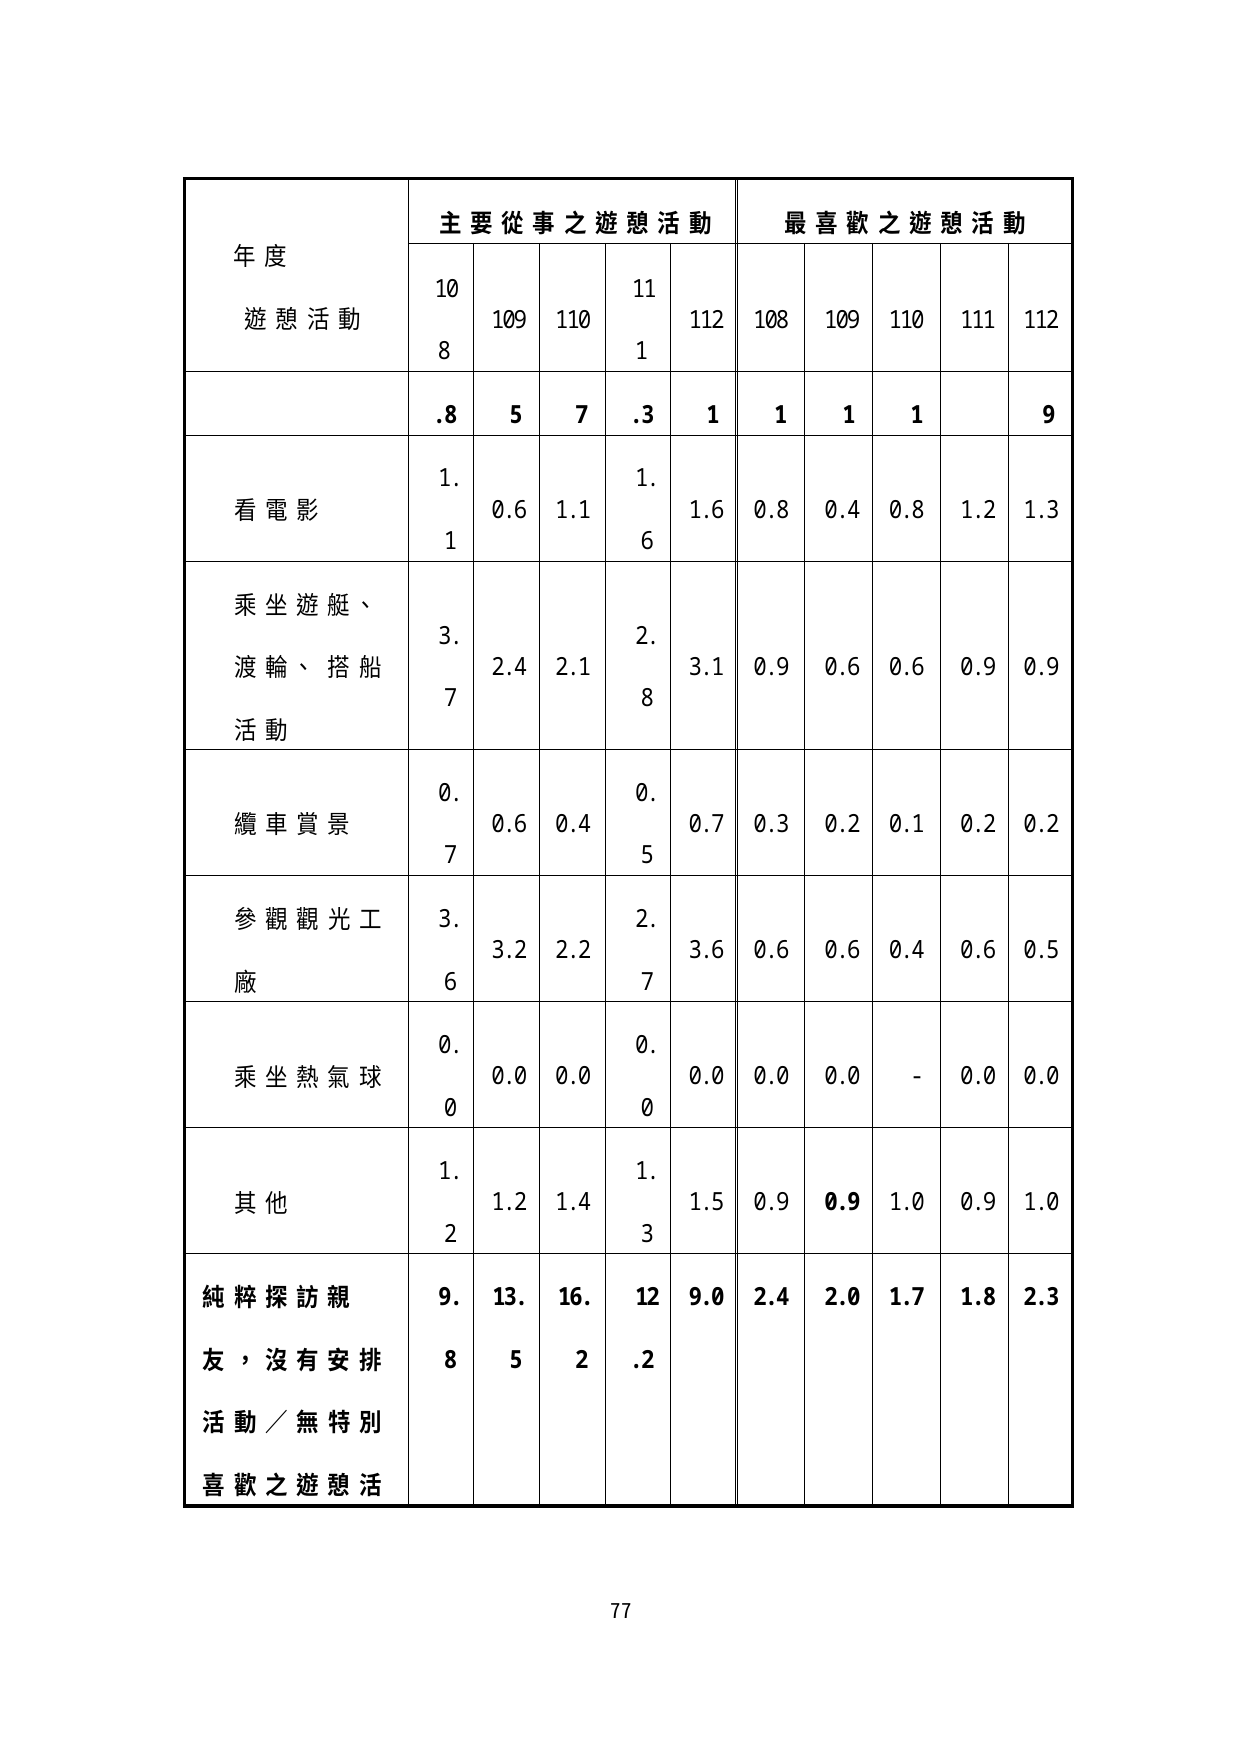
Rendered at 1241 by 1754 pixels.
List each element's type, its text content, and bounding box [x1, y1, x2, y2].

table_cell 1.7 [873, 1254, 940, 1504]
table_cell 112 [671, 244, 735, 371]
table_cell 0.0 [671, 1002, 735, 1127]
table_cell 2.1 [540, 562, 605, 749]
table_cell 乘坐熱氣球 [186, 1002, 408, 1127]
table_cell 1.0 [1009, 1128, 1071, 1253]
table_cell 2.8 [606, 562, 670, 749]
table_cell 0.4 [873, 876, 940, 1001]
table_header 最喜歡之遊憩活動 [738, 180, 1071, 243]
table_header 年度 遊憩活動 [186, 180, 408, 371]
table_cell 0.3 [738, 750, 804, 875]
table_cell 2.4 [474, 562, 539, 749]
table_cell 0.8 [873, 436, 940, 561]
table_cell 12.2 [606, 1254, 670, 1504]
table_cell 1.3 [1009, 436, 1071, 561]
table_cell 0.4 [805, 436, 872, 561]
table_cell 1.2 [474, 1128, 539, 1253]
table_cell 3.7 [409, 562, 473, 749]
table_cell 9 [1009, 372, 1071, 434]
table_cell 純粹探訪親友，沒有安排活動／無特別喜歡之遊憩活 [186, 1254, 408, 1504]
table_cell 纜車賞景 [186, 750, 408, 875]
table_cell 1 [738, 372, 804, 434]
table_cell 1.1 [409, 436, 473, 561]
table_cell 0.9 [1009, 562, 1071, 749]
table_cell 2.0 [805, 1254, 872, 1504]
table_cell 0.6 [474, 750, 539, 875]
table_cell 1.6 [671, 436, 735, 561]
table_cell 0.6 [873, 562, 940, 749]
table_cell .3 [606, 372, 670, 434]
table_cell 1.2 [409, 1128, 473, 1253]
table_cell 1.1 [540, 436, 605, 561]
table_cell 0.7 [409, 750, 473, 875]
table_cell 0.2 [805, 750, 872, 875]
table_cell 2.3 [1009, 1254, 1071, 1504]
table_cell 7 [540, 372, 605, 434]
table_cell 2.2 [540, 876, 605, 1001]
table_cell 111 [941, 244, 1008, 371]
table_cell 0.4 [540, 750, 605, 875]
table_cell 1.0 [873, 1128, 940, 1253]
table_cell 3.2 [474, 876, 539, 1001]
table_cell 1.3 [606, 1128, 670, 1253]
table_cell 0.0 [738, 1002, 804, 1127]
table_cell 0.6 [474, 436, 539, 561]
table_cell [186, 372, 408, 434]
table_cell 0.6 [941, 876, 1008, 1001]
table_cell 3.1 [671, 562, 735, 749]
table_cell 3.6 [671, 876, 735, 1001]
table_cell 1 [805, 372, 872, 434]
table_cell 看電影 [186, 436, 408, 561]
table_cell 2.7 [606, 876, 670, 1001]
table_cell 0.6 [805, 876, 872, 1001]
table_cell 0.6 [805, 562, 872, 749]
table_cell 1 [873, 372, 940, 434]
table_cell .8 [409, 372, 473, 434]
table_cell 0.5 [1009, 876, 1071, 1001]
table_cell 其他 [186, 1128, 408, 1253]
table_cell 108 [409, 244, 473, 371]
table_cell - [873, 1002, 940, 1127]
table_cell 16.2 [540, 1254, 605, 1504]
table_cell 0.5 [606, 750, 670, 875]
table_cell 1.8 [941, 1254, 1008, 1504]
table_cell 2.4 [738, 1254, 804, 1504]
table_cell 0.1 [873, 750, 940, 875]
table_cell 9.0 [671, 1254, 735, 1504]
table_cell 0.9 [941, 562, 1008, 749]
table_cell 110 [873, 244, 940, 371]
table_cell 0.0 [474, 1002, 539, 1127]
table_cell 1.6 [606, 436, 670, 561]
table_cell 0.0 [1009, 1002, 1071, 1127]
table_header 主要從事之遊憩活動 [409, 180, 735, 243]
table_cell 0.2 [1009, 750, 1071, 875]
table_cell 0.0 [941, 1002, 1008, 1127]
table_cell 0.2 [941, 750, 1008, 875]
table_cell 110 [540, 244, 605, 371]
table_cell 0.9 [805, 1128, 872, 1253]
table_cell 3.6 [409, 876, 473, 1001]
table_cell 108 [738, 244, 804, 371]
table_cell 乘坐遊艇、渡輪、搭船活動 [186, 562, 408, 749]
table_cell 0.6 [738, 876, 804, 1001]
table_cell 1.2 [941, 436, 1008, 561]
table_cell 1.5 [671, 1128, 735, 1253]
table_cell 1.4 [540, 1128, 605, 1253]
table_cell 0.7 [671, 750, 735, 875]
table_cell 0.0 [409, 1002, 473, 1127]
table_cell 0.0 [805, 1002, 872, 1127]
table_cell 0.9 [941, 1128, 1008, 1253]
table_cell 1 [671, 372, 735, 434]
table_cell [941, 372, 1008, 434]
table_cell 5 [474, 372, 539, 434]
table_cell 9.8 [409, 1254, 473, 1504]
table_cell 112 [1009, 244, 1071, 371]
table_cell 0.9 [738, 1128, 804, 1253]
table_cell 111 [606, 244, 670, 371]
table_cell 0.9 [738, 562, 804, 749]
table_cell 0.8 [738, 436, 804, 561]
table_cell 0.0 [606, 1002, 670, 1127]
table_cell 參觀觀光工廠 [186, 876, 408, 1001]
table_cell 0.0 [540, 1002, 605, 1127]
table_cell 109 [805, 244, 872, 371]
table_cell 109 [474, 244, 539, 371]
table_cell 13.5 [474, 1254, 539, 1504]
